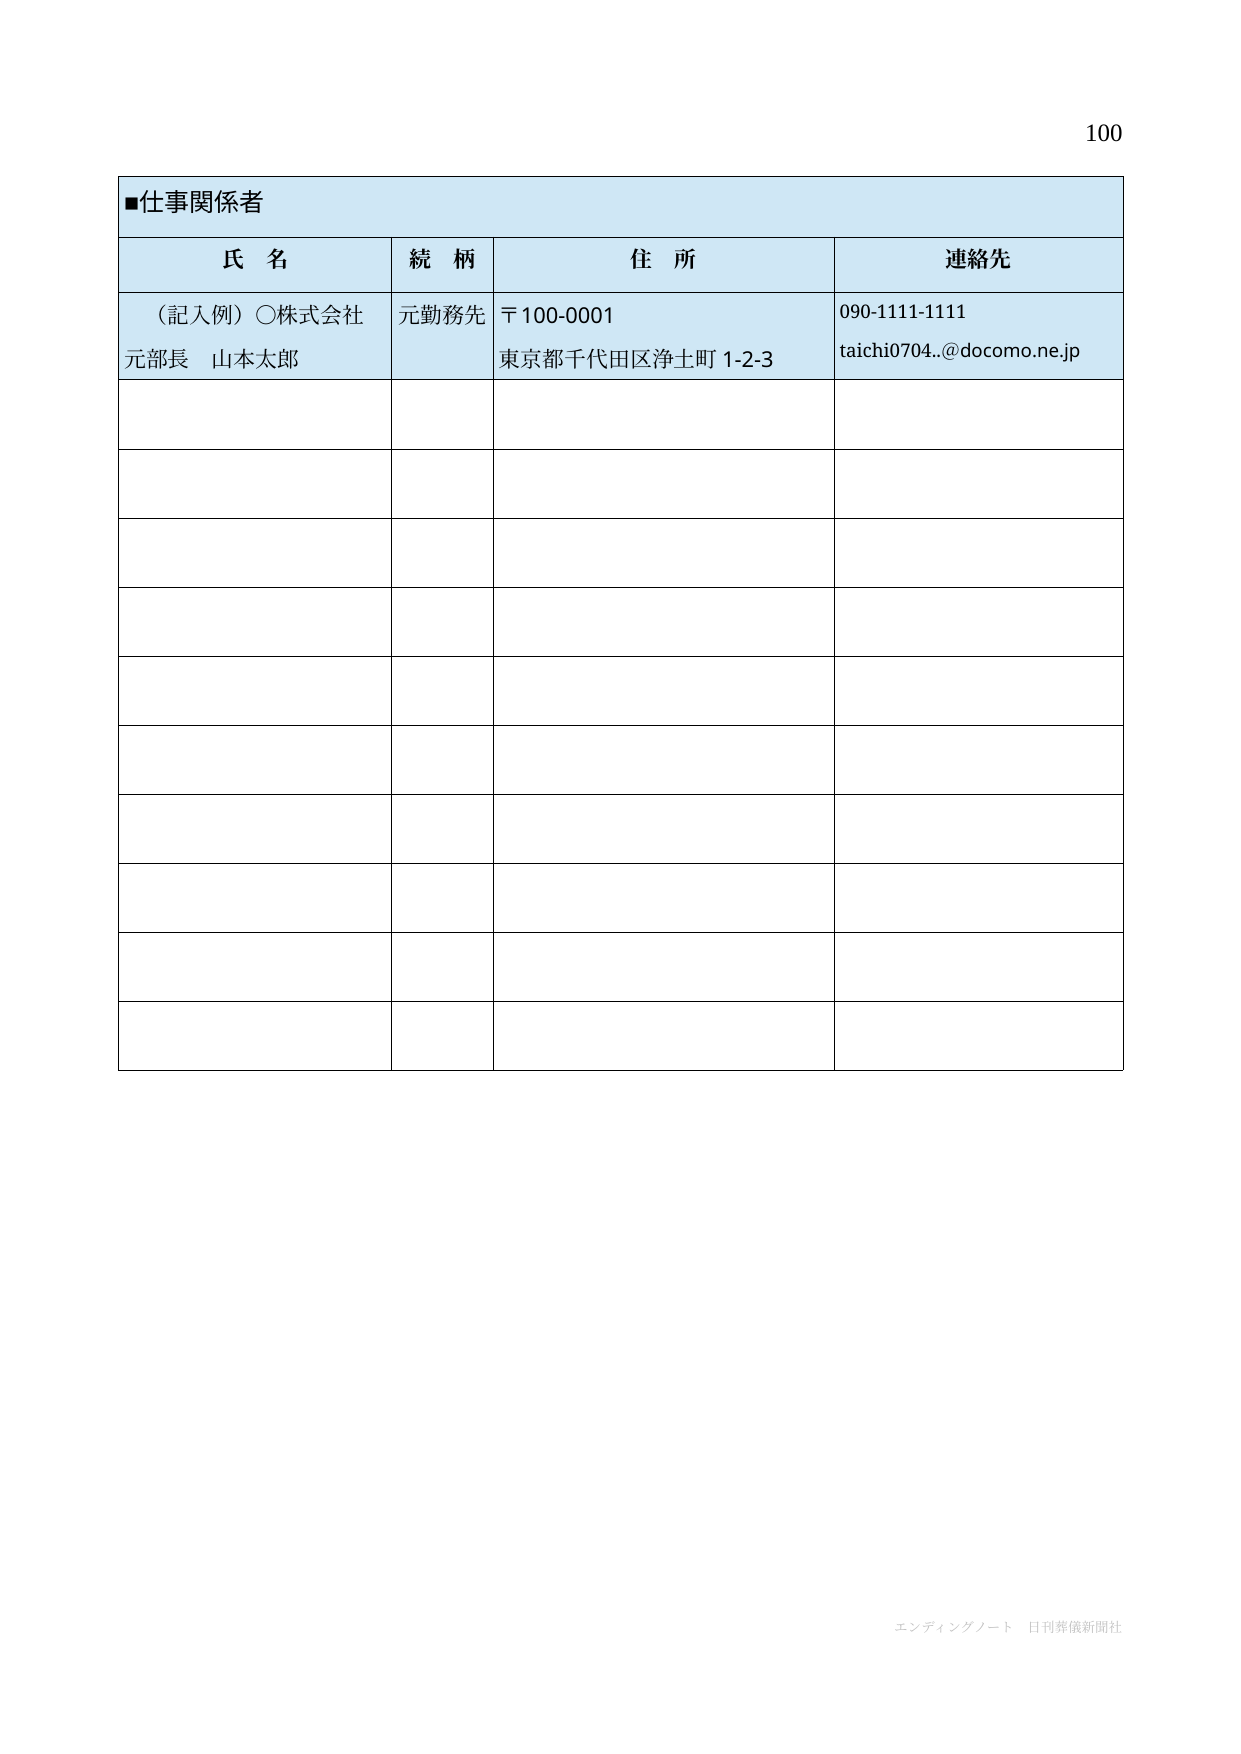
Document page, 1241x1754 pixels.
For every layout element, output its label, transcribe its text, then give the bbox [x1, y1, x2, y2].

table_cell [392, 450, 493, 517]
table_cell 090-1111-1111 taichi0704..＠docomo.ne.jp [835, 293, 1123, 379]
table_cell （記入例）○株式会社 元部長 山本太郎 [119, 293, 391, 379]
table_cell [835, 864, 1123, 932]
table_cell [392, 864, 493, 932]
table_cell [392, 588, 493, 656]
table_cell [119, 795, 391, 863]
table_cell [835, 795, 1123, 863]
table_cell 連絡先 [835, 238, 1123, 292]
table_cell 元勤務先 [392, 293, 493, 379]
table_cell [119, 450, 391, 517]
table_cell [119, 380, 391, 448]
table_cell [392, 380, 493, 448]
table_cell [392, 726, 493, 794]
table_cell [494, 726, 834, 794]
table_cell [494, 380, 834, 448]
table_cell [392, 795, 493, 863]
table_cell 〒100-0001 東京都千代田区浄土町1-2-3 [494, 293, 834, 379]
table_cell [835, 726, 1123, 794]
table_cell [835, 657, 1123, 725]
table_cell [392, 933, 493, 1001]
table_cell [835, 1002, 1123, 1070]
table_cell [119, 588, 391, 656]
table_cell 続 柄 [392, 238, 493, 292]
table_cell [835, 933, 1123, 1001]
table_cell [119, 1002, 391, 1070]
table_cell [835, 588, 1123, 656]
table_cell [119, 933, 391, 1001]
table_header ■仕事関係者 [119, 177, 1123, 237]
table_cell 住 所 [494, 238, 834, 292]
table_cell [494, 1002, 834, 1070]
table_cell [494, 933, 834, 1001]
table_cell [494, 657, 834, 725]
table_cell [494, 864, 834, 932]
table_cell [119, 726, 391, 794]
table_cell [392, 657, 493, 725]
table_cell [494, 519, 834, 587]
table_cell [835, 450, 1123, 517]
table_cell [119, 657, 391, 725]
table_cell [835, 380, 1123, 448]
table_cell [392, 519, 493, 587]
table_cell [494, 450, 834, 517]
table_cell [835, 519, 1123, 587]
table_cell [494, 588, 834, 656]
table_cell [392, 1002, 493, 1070]
table_cell [119, 864, 391, 932]
table_cell [494, 795, 834, 863]
table_cell [119, 519, 391, 587]
table_cell 氏 名 [119, 238, 391, 292]
